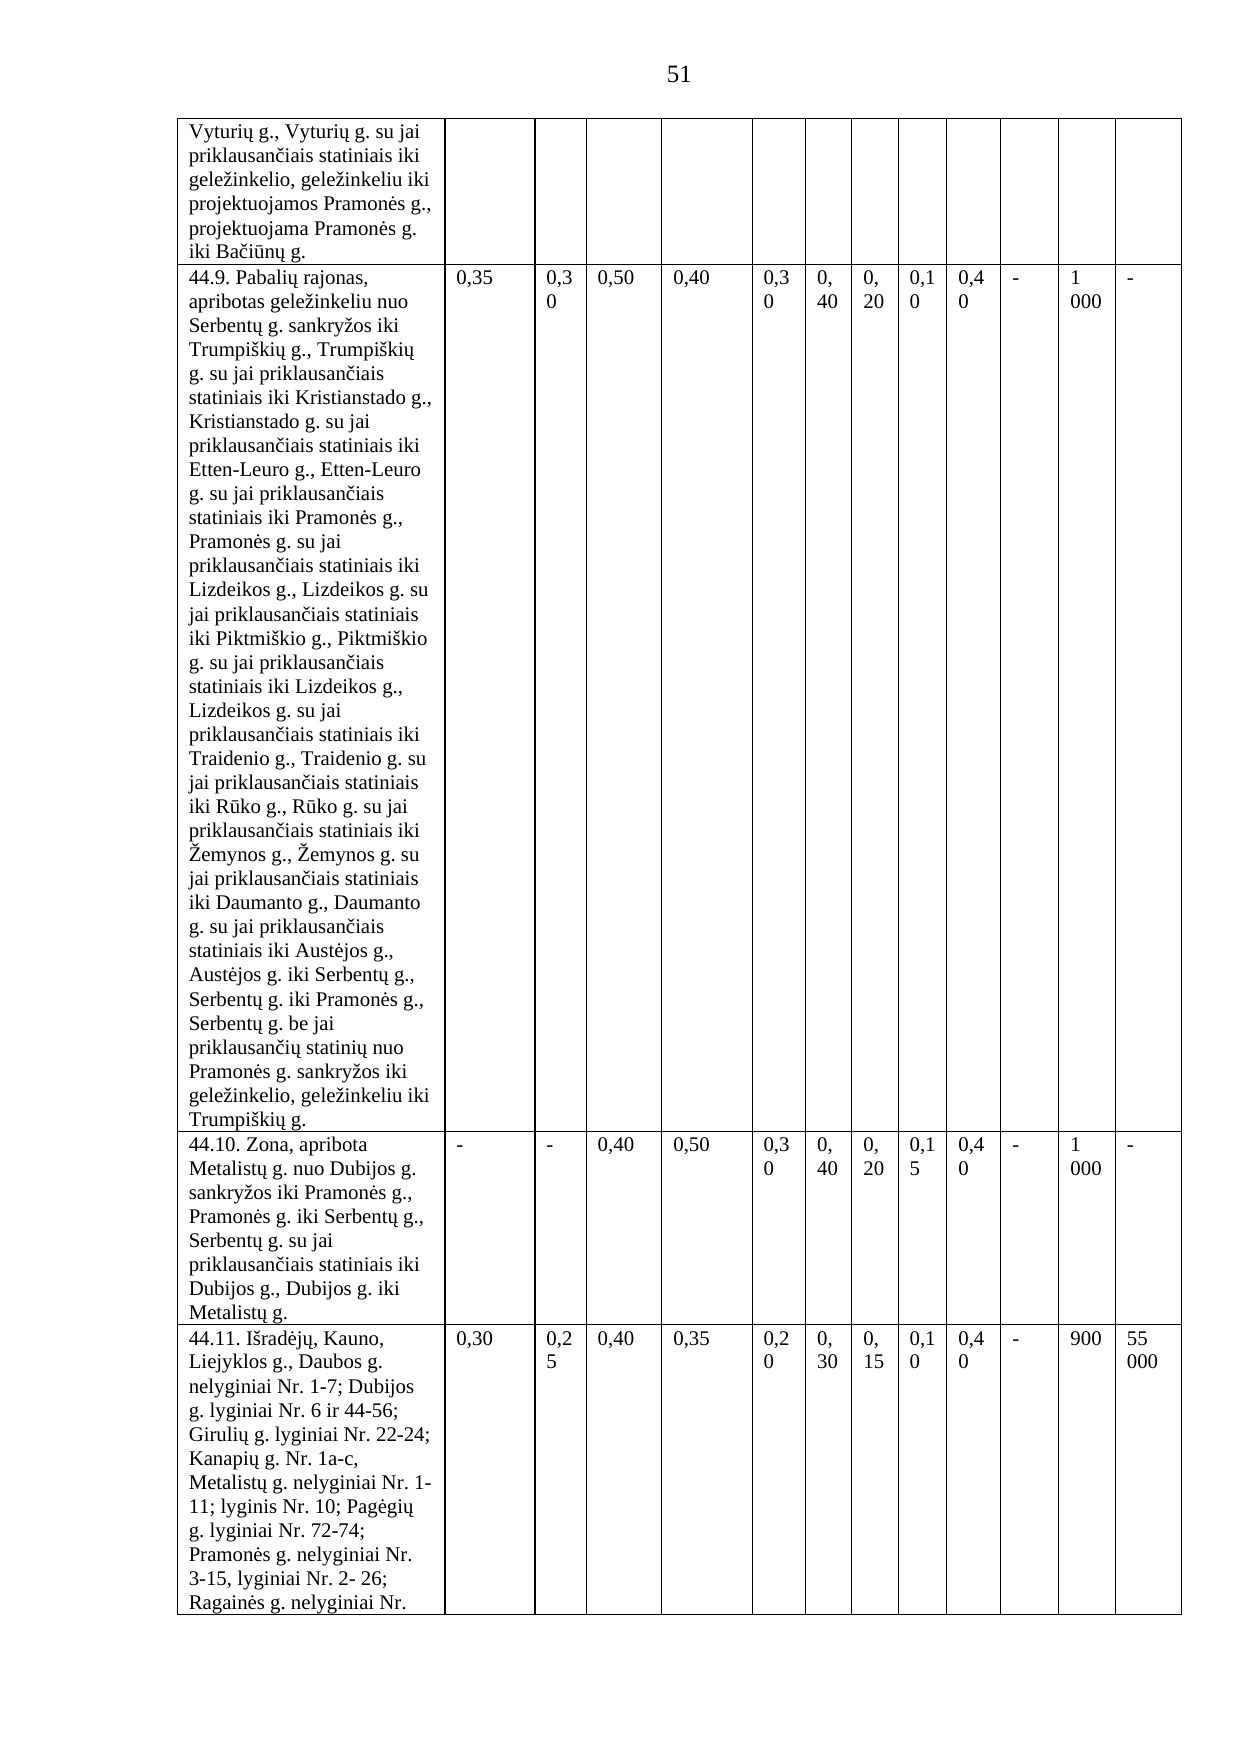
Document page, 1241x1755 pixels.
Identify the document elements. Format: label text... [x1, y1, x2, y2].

table_cell 0,30 [446, 1325, 534, 1614]
table_cell - [536, 1132, 586, 1324]
table_cell 0,40 [806, 265, 851, 1131]
table_cell 0,40 [587, 1325, 661, 1614]
table_cell 0,35 [662, 1325, 752, 1614]
table_cell 0,20 [852, 1132, 898, 1324]
table_cell 0,30 [806, 1325, 851, 1614]
table_cell 0,30 [753, 265, 805, 1131]
table_cell [536, 119, 586, 263]
table_cell 0,40 [587, 1132, 661, 1324]
table_cell 0,30 [753, 1132, 805, 1324]
table_cell [753, 119, 805, 263]
table_cell [662, 119, 752, 263]
table_cell Vyturių g., Vyturių g. su jai priklausančiais statiniais iki geležinkelio, geležinkeliu iki projektuojamos Pramonės g., projektuojama Pramonės g. iki Bačiūnų g. [178, 119, 444, 263]
table_cell - [1116, 119, 1181, 263]
table_cell [1001, 119, 1058, 263]
table_cell 0,40 [662, 265, 752, 1131]
table_cell 1 000 [1059, 1132, 1115, 1324]
table_cell 0,20 [753, 1325, 805, 1614]
table_cell 0,35 [446, 265, 534, 1131]
table_cell 0,15 [852, 1325, 898, 1614]
table_cell 44.9. Pabalių rajonas, apribotas geležinkeliu nuo Serbentų g. sankryžos iki Trumpiškių g., Trumpiškių g. su jai priklausančiais statiniais iki Kristianstado g., Kristianstado g. su jai priklausančiais statiniais iki Etten-Leuro g., Etten-Leuro g. su jai priklausančiais statiniais iki Pramonės g., Pramonės g. su jai priklausančiais statiniais iki Lizdeikos g., Lizdeikos g. su jai priklausančiais statiniais iki Piktmiškio g., Piktmiškio g. su jai priklausančiais statiniais iki Lizdeikos g., Lizdeikos g. su jai priklausančiais statiniais iki Traidenio g., Traidenio g. su jai priklausančiais statiniais iki Rūko g., Rūko g. su jai priklausančiais statiniais iki Žemynos g., Žemynos g. su jai priklausančiais statiniais iki Daumanto g., Daumanto g. su jai priklausančiais statiniais iki Austėjos g., Austėjos g. iki Serbentų g., Serbentų g. iki Pramonės g., Serbentų g. be jai priklausančių statinių nuo Pramonės g. sankryžos iki geležinkelio, geležinkeliu iki Trumpiškių g. [178, 265, 444, 1131]
table_cell [899, 119, 946, 263]
table_cell 44.10. Zona, apribota Metalistų g. nuo Dubijos g. sankryžos iki Pramonės g., Pramonės g. iki Serbentų g., Serbentų g. su jai priklausančiais statiniais iki Dubijos g., Dubijos g. iki Metalistų g. [178, 1132, 444, 1324]
table_cell [1059, 119, 1115, 263]
table_cell 0,40 [947, 1325, 1000, 1614]
table_cell 0,40 [806, 1132, 851, 1324]
table_cell 1 000 [1059, 265, 1115, 1131]
table_cell 0,30 [536, 265, 586, 1131]
table_cell 0,15 [899, 1132, 946, 1324]
table_cell [587, 119, 661, 263]
table_cell 44.11. Išradėjų, Kauno, Liejyklos g., Daubos g. nelyginiai Nr. 1-7; Dubijos g. lyginiai Nr. 6 ir 44-56; Girulių g. lyginiai Nr. 22-24; Kanapių g. Nr. 1a-c, Metalistų g. nelyginiai Nr. 1-11; lyginis Nr. 10; Pagėgių g. lyginiai Nr. 72-74; Pramonės g. nelyginiai Nr. 3-15, lyginiai Nr. 2- 26; Ragainės g. nelyginiai Nr. [178, 1325, 444, 1614]
table_cell - [1116, 265, 1181, 1131]
table_cell [806, 119, 851, 263]
table_cell [446, 119, 534, 263]
table_cell - [446, 1132, 534, 1324]
table_cell 0,50 [587, 265, 661, 1131]
table_cell - [1001, 1132, 1058, 1324]
table_cell - [1116, 1132, 1181, 1324]
table_cell [947, 119, 1000, 263]
table_cell 0,40 [947, 265, 1000, 1131]
table_cell [852, 119, 898, 263]
table_cell 0,25 [536, 1325, 586, 1614]
table_cell 0,40 [947, 1132, 1000, 1324]
table_cell 55 000 [1116, 1325, 1181, 1614]
table_cell 0,10 [899, 1325, 946, 1614]
table_cell - [1001, 1325, 1058, 1614]
table_cell 900 [1059, 1325, 1115, 1614]
table_cell 0,50 [662, 1132, 752, 1324]
table_cell 0,10 [899, 265, 946, 1131]
table_cell 0,20 [852, 265, 898, 1131]
table_cell - [1001, 265, 1058, 1131]
